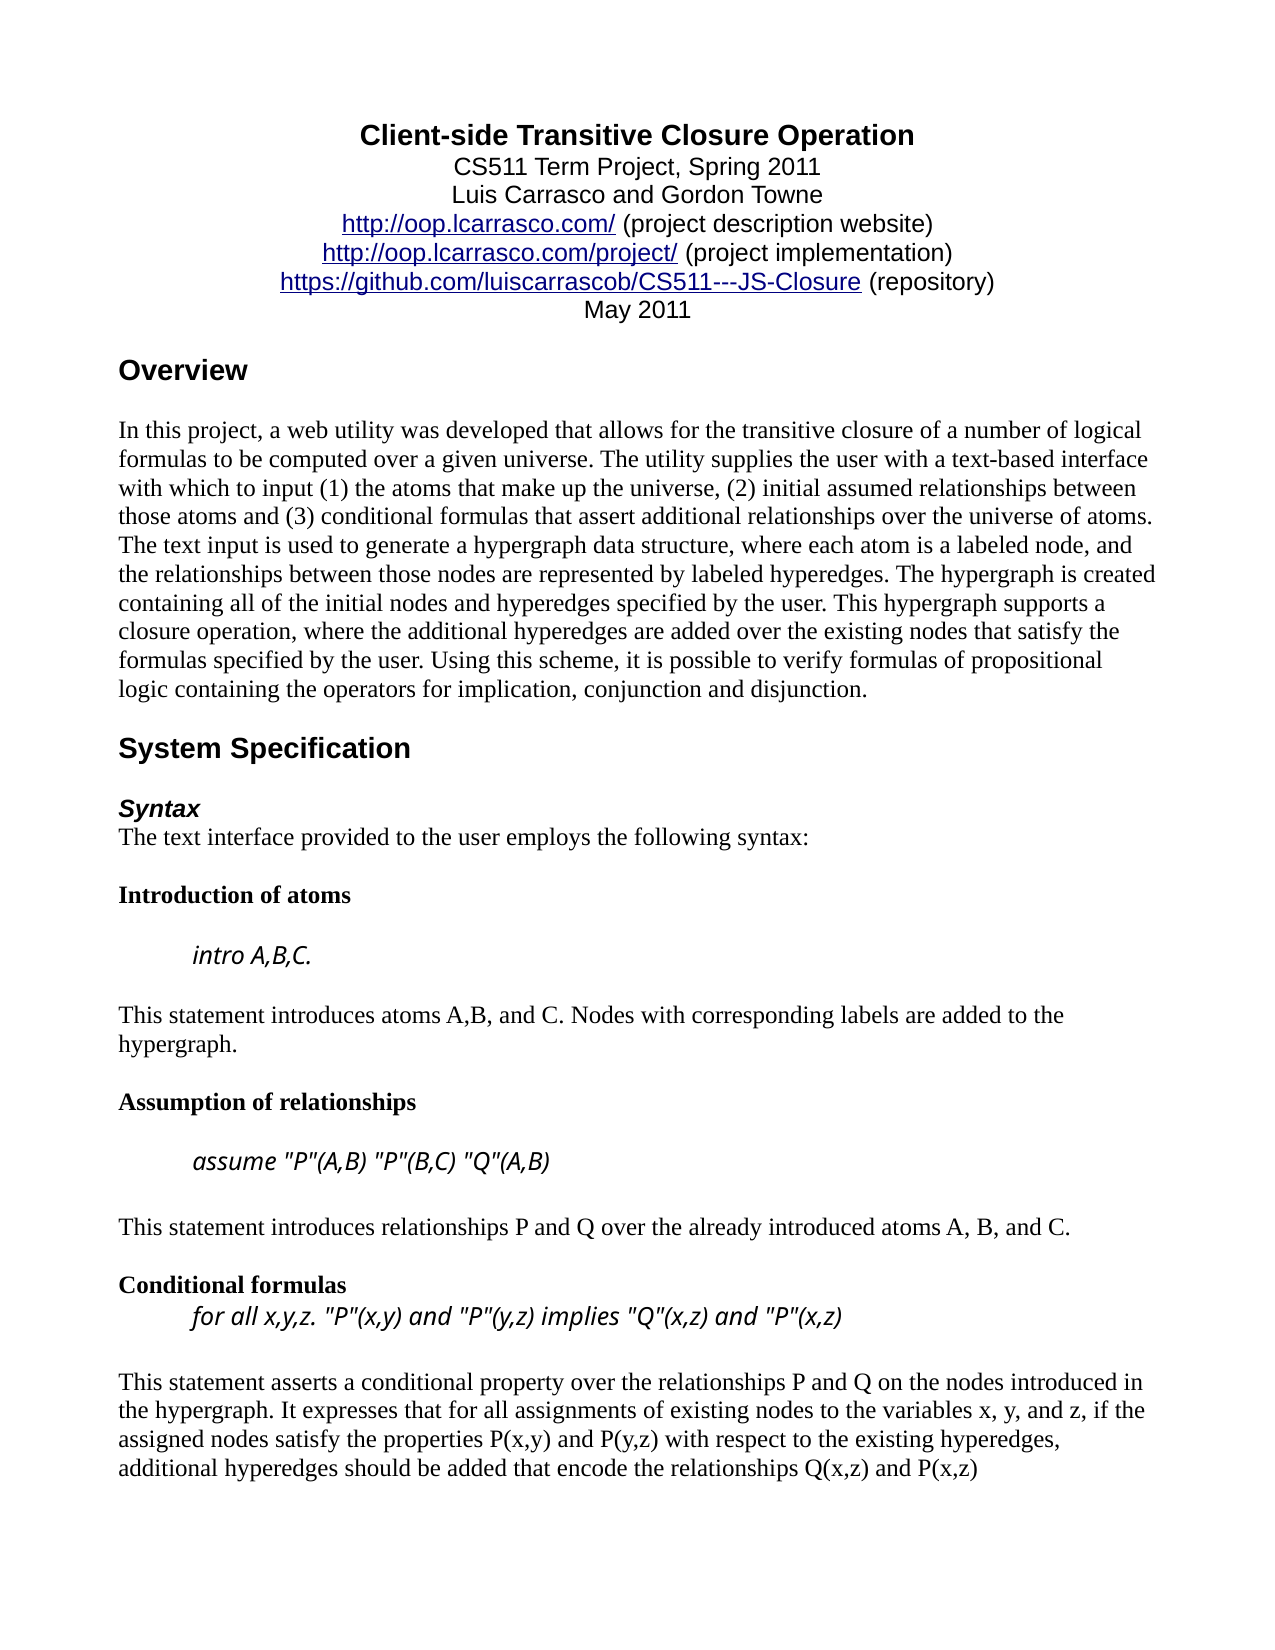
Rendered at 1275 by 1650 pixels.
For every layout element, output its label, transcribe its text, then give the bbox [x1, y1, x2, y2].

text The text interface provided to the user employs the following syntax: [118, 822, 1157, 851]
text Syntax [118, 794, 1157, 822]
text for all x,y,z. "P"(x,y) and "P"(y,z) implies "Q"(x,z) and "P"(x,z) [118, 1298, 1157, 1332]
text assume "P"(A,B) "P"(B,C) "Q"(A,B) [118, 1144, 1157, 1178]
text http://oop.lcarrasco.com/ (project description website) [118, 209, 1157, 238]
text http://oop.lcarrasco.com/project/ (project implementation) [118, 238, 1157, 267]
text This statement asserts a conditional property over the relationships P and Q on the nodes introduced in the hypergraph. It expresses that for all assignments of existing nodes to the variables x, y, and z, if the assigned nodes satisfy the properties P(x,y) and P(y,z) with respect to the existing hyperedges, additional hyperedges should be added that encode the relationships Q(x,z) and P(x,z) [118, 1367, 1157, 1482]
text Conditional formulas [118, 1270, 1157, 1298]
text In this project, a web utility was developed that allows for the transitive closure of a number of logical formulas to be computed over a given universe. The utility supplies the user with a text-based interface with which to input (1) the atoms that make up the universe, (2) initial assumed relationships between those atoms and (3) conditional formulas that assert additional relationships over the universe of atoms. The text input is used to generate a hypergraph data structure, where each atom is a labeled node, and the relationships between those nodes are represented by labeled hyperedges. The hypergraph is created containing all of the initial nodes and hyperedges specified by the user. This hypergraph supports a closure operation, where the additional hyperedges are added over the existing nodes that satisfy the formulas specified by the user. Using this scheme, it is possible to verify formulas of propositional logic containing the operators for implication, conjunction and disjunction. [118, 415, 1157, 703]
text System Specification [118, 731, 1157, 765]
text intro A,B,C. [118, 937, 1157, 972]
text May 2011 [118, 295, 1157, 324]
text Overview [118, 353, 1157, 386]
text https://github.com/luiscarrascob/CS511---JS-Closure (repository) [118, 267, 1157, 295]
text Assumption of relationships [118, 1087, 1157, 1115]
text This statement introduces relationships P and Q over the already introduced atoms A, B, and C. [118, 1212, 1157, 1241]
text Client-side Transitive Closure Operation [118, 118, 1157, 152]
text CS511 Term Project, Spring 2011 [118, 152, 1157, 180]
text Luis Carrasco and Gordon Towne [118, 180, 1157, 209]
text This statement introduces atoms A,B, and C. Nodes with corresponding labels are added to the hypergraph. [118, 1000, 1157, 1058]
text Introduction of atoms [118, 880, 1157, 909]
